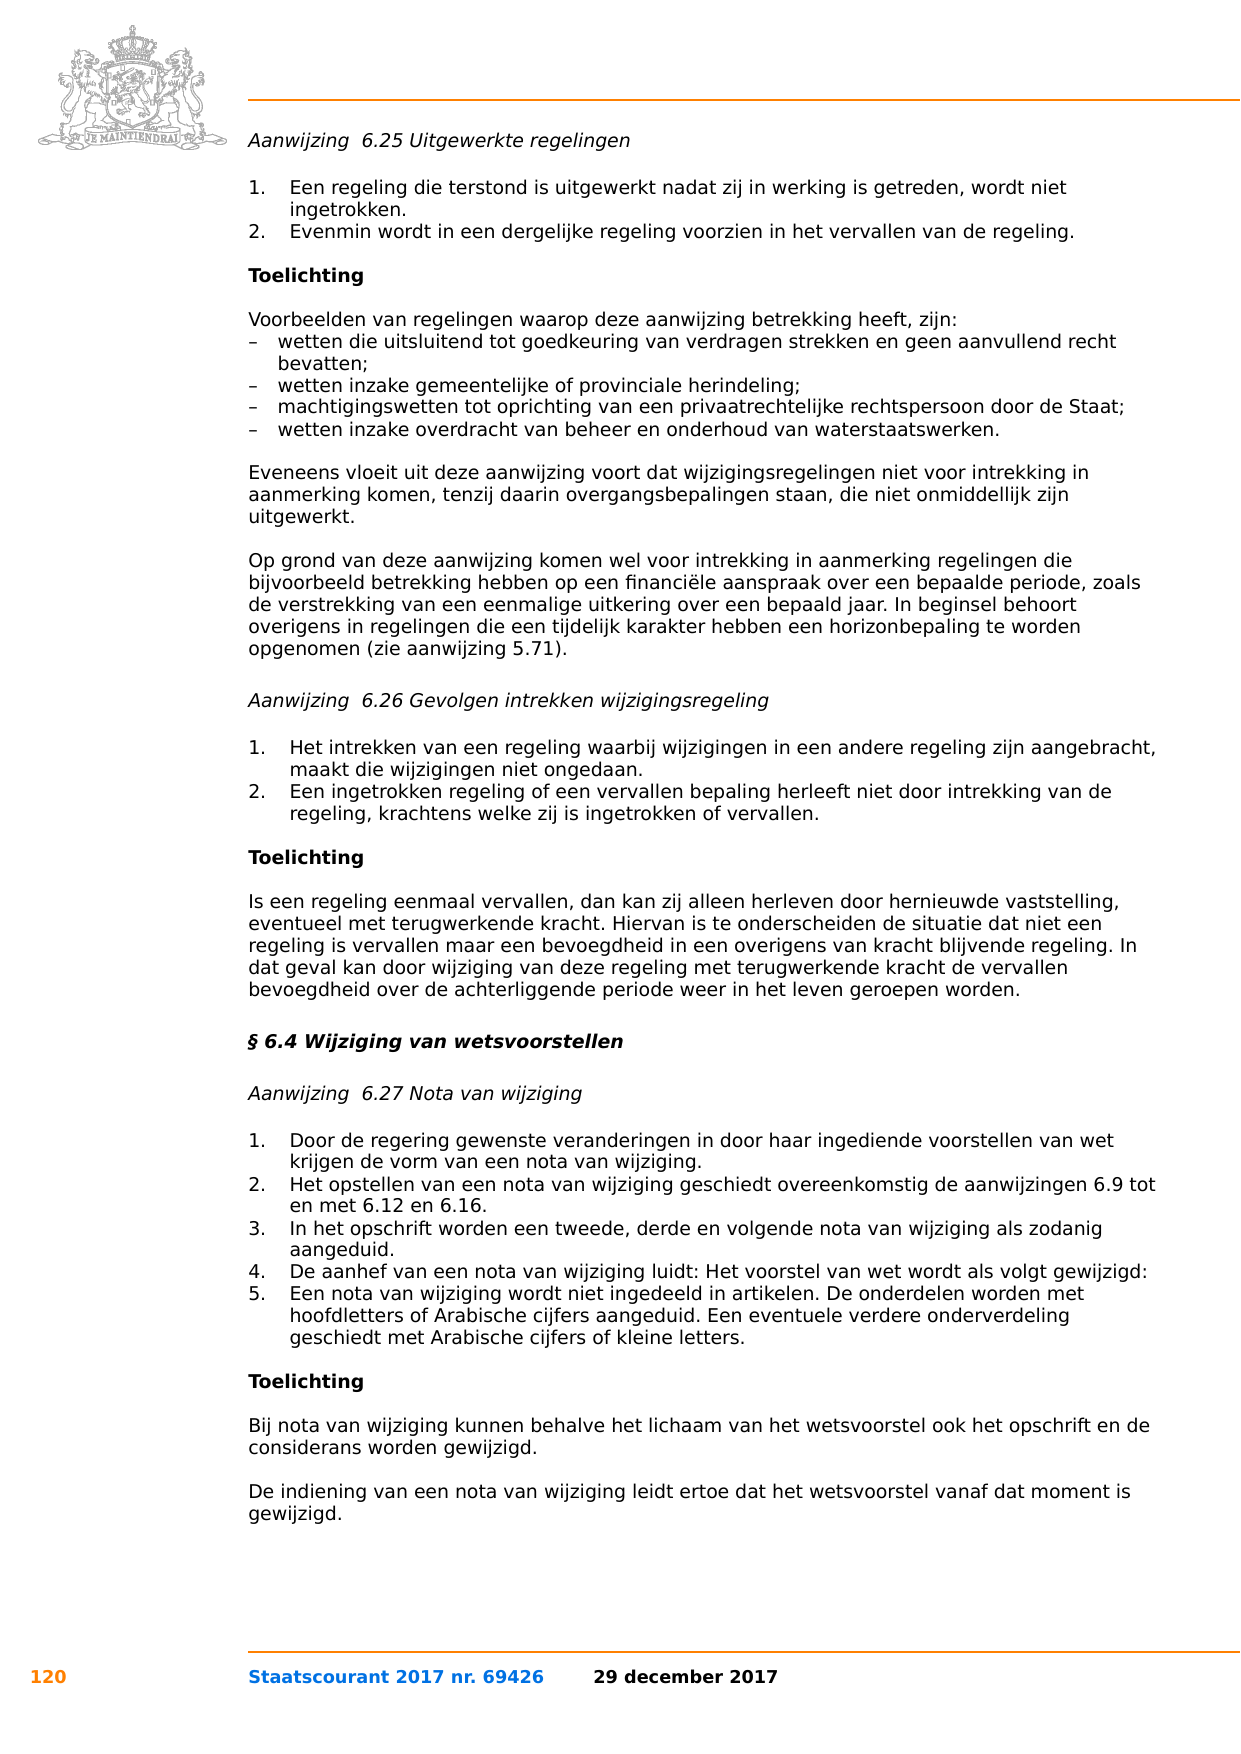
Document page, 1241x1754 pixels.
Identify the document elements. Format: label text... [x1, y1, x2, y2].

subtitle Aanwijzing 6.25 Uitgewerkte regelingen [248, 130, 1163, 152]
text – wetten die uitsluitend tot goedkeuring van verdragen strekken en geen aanvullend recht bevatten; [248, 331, 1163, 374]
text De indiening van een nota van wijziging leidt ertoe dat het wetsvoorstel vanaf dat moment is gewijzigd. [248, 1481, 1163, 1525]
subtitle Toelichting [248, 265, 1163, 287]
text Voorbeelden van regelingen waarop deze aanwijzing betrekking heeft, zijn: [248, 308, 1163, 331]
text Op grond van deze aanwijzing komen wel voor intrekking in aanmerking regelingen die bijvoorbeeld betrekking hebben op een financiële aanspraak over een bepaalde periode, zoals de verstrekking van een eenmalige uitkering over een bepaald jaar. In beginsel behoort overigens in regelingen die een tijdelijk karakter hebben een horizonbepaling te worden opgenomen (zie aanwijzing 5.71). [248, 550, 1163, 660]
text Eveneens vloeit uit deze aanwijzing voort dat wijzigingsregelingen niet voor intrekking in aanmerking komen, tenzij daarin overgangsbepalingen staan, die niet onmiddellijk zijn uitgewerkt. [248, 462, 1163, 528]
text 2. Het opstellen van een nota van wijziging geschiedt overeenkomstig de aanwijzingen 6.9 tot en met 6.12 en 6.16. [248, 1173, 1163, 1217]
text – wetten inzake gemeentelijke of provinciale herindeling; [248, 374, 1163, 396]
text 4. De aanhef van een nota van wijziging luidt: Het voorstel van wet wordt als volgt gewijzigd: [248, 1261, 1163, 1283]
text 1. Door de regering gewenste veranderingen in door haar ingediende voorstellen van wet krijgen de vorm van een nota van wijziging. [248, 1129, 1163, 1173]
text 1. Een regeling die terstond is uitgewerkt nadat zij in werking is getreden, wordt niet ingetrokken. [248, 177, 1163, 221]
text – machtigingswetten tot oprichting van een privaatrechtelijke rechtspersoon door de Staat; [248, 396, 1163, 418]
text – wetten inzake overdracht van beheer en onderhoud van waterstaatswerken. [248, 418, 1163, 440]
text Bij nota van wijziging kunnen behalve het lichaam van het wetsvoorstel ook het opschrift en de considerans worden gewijzigd. [248, 1415, 1163, 1459]
text 5. Een nota van wijziging wordt niet ingedeeld in artikelen. De onderdelen worden met hoofdletters of Arabische cijfers aangeduid. Een eventuele verdere onderverdeling geschiedt met Arabische cijfers of kleine letters. [248, 1283, 1163, 1349]
text Is een regeling eenmaal vervallen, dan kan zij alleen herleven door hernieuwde vaststelling, eventueel met terugwerkende kracht. Hiervan is te onderscheiden de situatie dat niet een regeling is vervallen maar een bevoegdheid in een overigens van kracht blijvende regeling. In dat geval kan door wijziging van deze regeling met terugwerkende kracht de vervallen bevoegdheid over de achterliggende periode weer in het leven geroepen worden. [248, 891, 1163, 1001]
text 2. Evenmin wordt in een dergelijke regeling voorzien in het vervallen van de regeling. [248, 221, 1163, 243]
subtitle Aanwijzing 6.27 Nota van wijziging [248, 1082, 1163, 1104]
subtitle § 6.4 Wijziging van wetsvoorstellen [248, 1031, 1163, 1052]
subtitle Toelichting [248, 847, 1163, 869]
picture [38, 25, 227, 150]
text 3. In het opschrift worden een tweede, derde en volgende nota van wijziging als zodanig aangeduid. [248, 1217, 1163, 1261]
subtitle Toelichting [248, 1371, 1163, 1393]
text 1. Het intrekken van een regeling waarbij wijzigingen in een andere regeling zijn aangebracht, maakt die wijzigingen niet ongedaan. [248, 737, 1163, 781]
text 2. Een ingetrokken regeling of een vervallen bepaling herleeft niet door intrekking van de regeling, krachtens welke zij is ingetrokken of vervallen. [248, 781, 1163, 825]
subtitle Aanwijzing 6.26 Gevolgen intrekken wijzigingsregeling [248, 690, 1163, 712]
